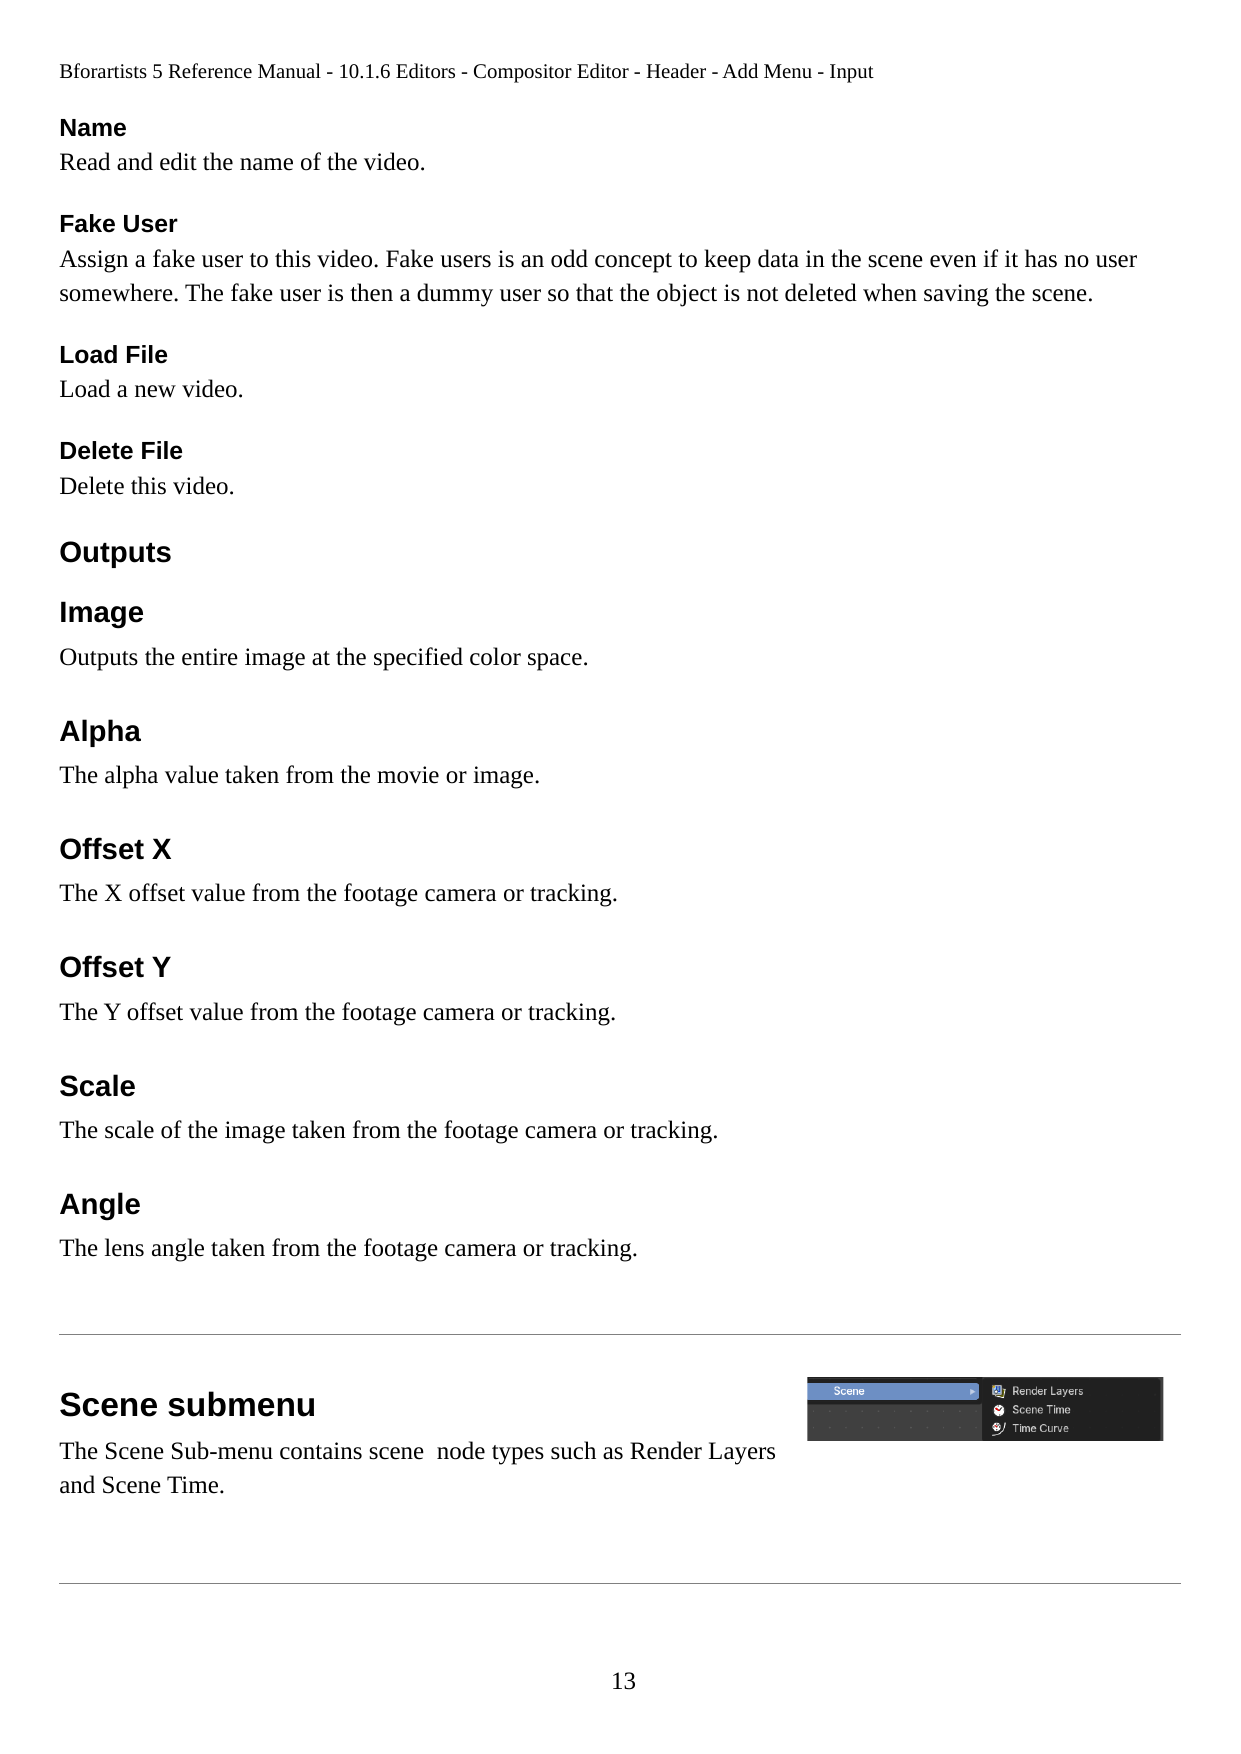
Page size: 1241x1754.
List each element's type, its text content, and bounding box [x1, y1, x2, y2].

subtitle Outputs [59, 534, 1181, 568]
text The alpha value taken from the movie or image. [59, 760, 1181, 789]
subtitle Fake User [59, 209, 1181, 237]
text The lens angle taken from the footage camera or tracking. [59, 1233, 1181, 1262]
subtitle Angle [59, 1187, 1181, 1221]
subtitle Scale [59, 1069, 1181, 1102]
subtitle Name [59, 113, 1181, 141]
text Read and edit the name of the video. [59, 147, 1181, 176]
text Load a new video. [59, 374, 1181, 403]
subtitle Image [59, 595, 1181, 629]
text Assign a fake user to this video. Fake users is an odd concept to keep data in the scene even if it has no user somewhere. The fake user is then a dummy user so that the object is not deleted when saving the scene. [59, 244, 1181, 307]
text The X offset value from the footage camera or tracking. [59, 878, 1181, 907]
subtitle Scene submenu [59, 1384, 807, 1423]
subtitle Delete File [59, 436, 1181, 465]
subtitle Load File [59, 340, 1181, 368]
text The Y offset value from the footage camera or tracking. [59, 997, 1181, 1025]
text The Scene Sub-menu contains scene node types such as Render Layers and Scene Time. [59, 1436, 1181, 1499]
picture [807, 1377, 1164, 1441]
subtitle [1164, 1384, 1181, 1423]
text Outputs the entire image at the specified color space. [59, 642, 1181, 670]
text Delete this video. [59, 471, 1181, 500]
subtitle Alpha [59, 714, 1181, 747]
subtitle Offset Y [59, 950, 1181, 984]
subtitle Offset X [59, 832, 1181, 866]
text The scale of the image taken from the footage camera or tracking. [59, 1115, 1181, 1144]
